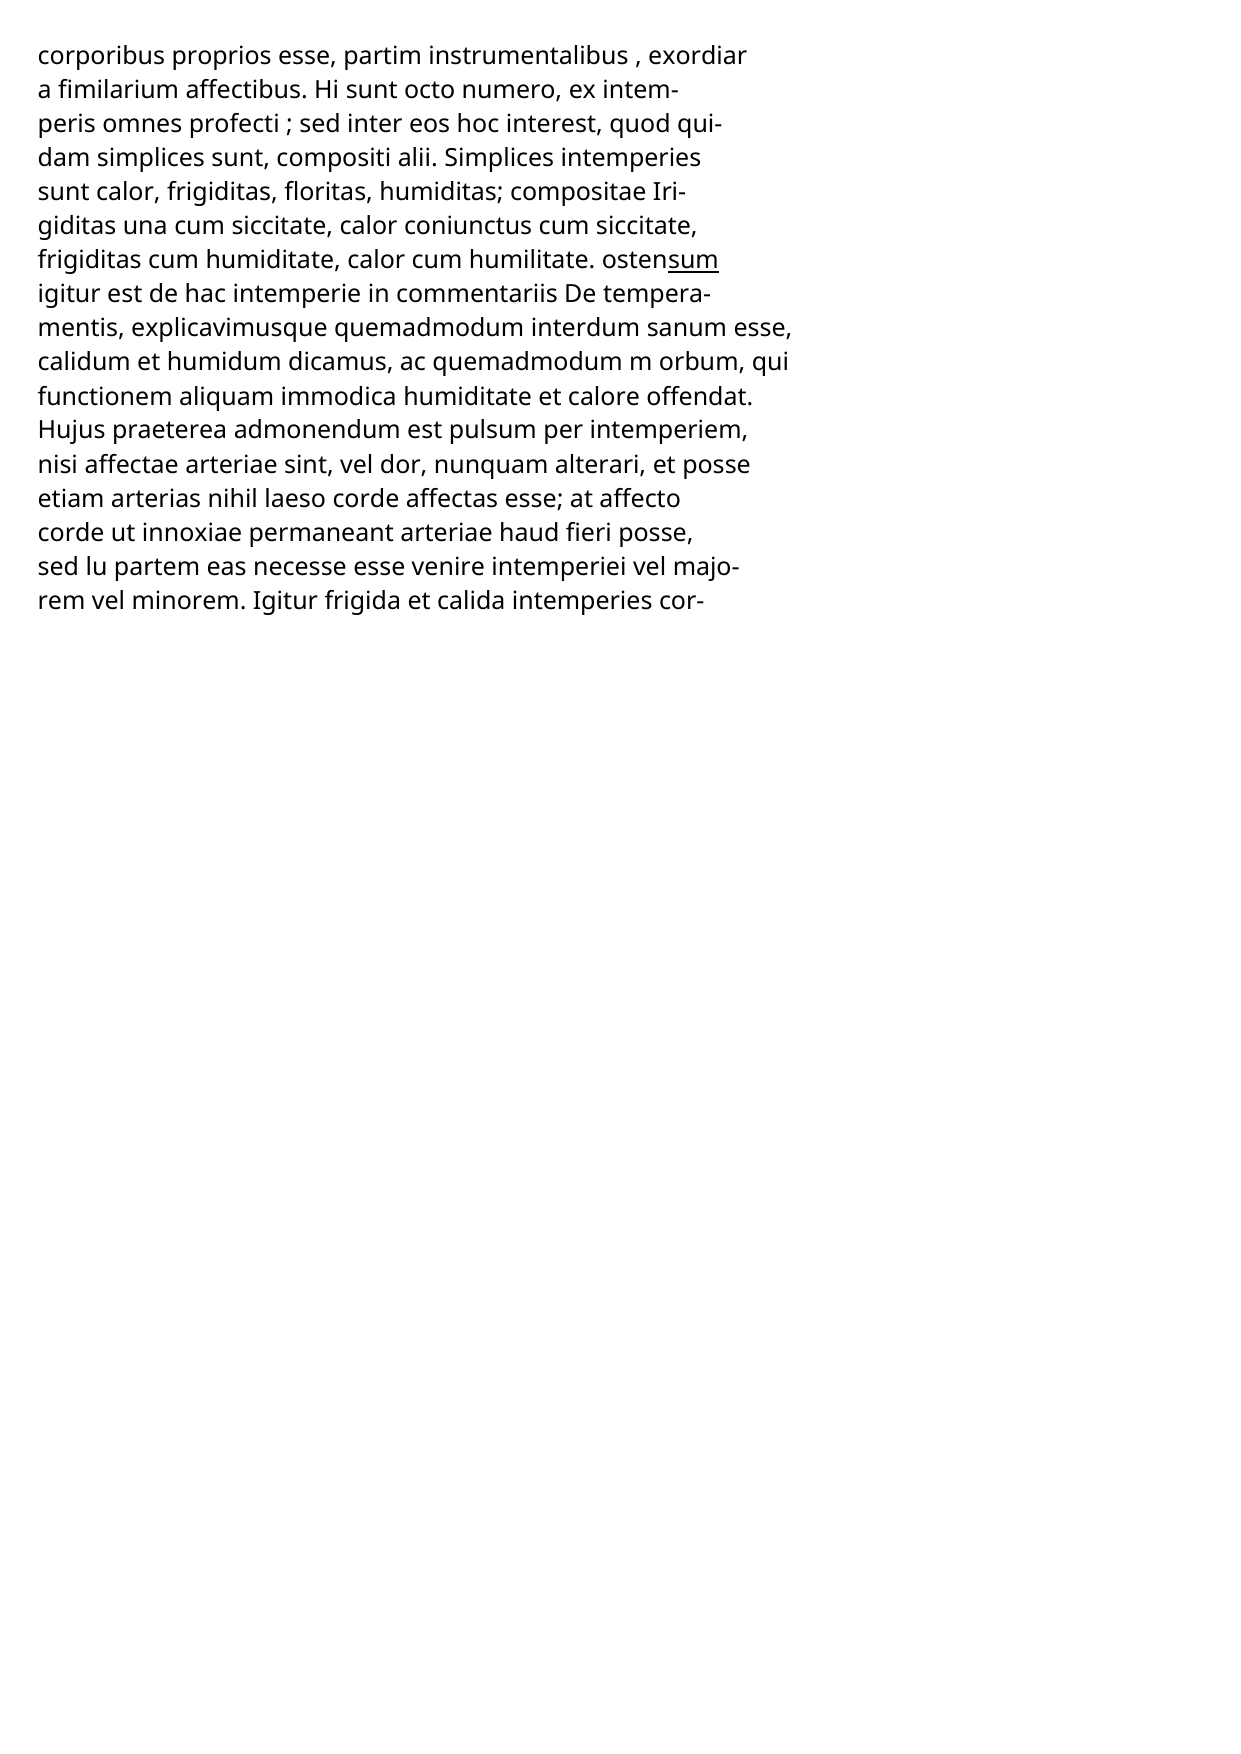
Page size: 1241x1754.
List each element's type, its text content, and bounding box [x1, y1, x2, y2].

text corporibus proprios esse, partim instrumentalibus , exordiar a fimilarium affectibus. Hi sunt octo numero, ex intem- peris omnes profecti ; sed inter eos hoc interest, quod qui- dam simplices sunt, compositi alii. Simplices intemperies sunt calor, frigiditas, floritas, humiditas; compositae Iri- giditas una cum siccitate, calor coniunctus cum siccitate, frigiditas cum humiditate, calor cum humilitate. ostensum igitur est de hac intemperie in commentariis De tempera- mentis, explicavimusque quemadmodum interdum sanum esse, calidum et humidum dicamus, ac quemadmodum m orbum, qui functionem aliquam immodica humiditate et calore offendat. Hujus praeterea admonendum est pulsum per intemperiem, nisi affectae arteriae sint, vel dor, nunquam alterari, et posse etiam arterias nihil laeso corde affectas esse; at affecto corde ut innoxiae permaneant arteriae haud fieri posse, sed lu partem eas necesse esse venire intemperiei vel majo- rem vel minorem. Igitur frigida et calida intemperies cor- [37, 37, 1203, 617]
